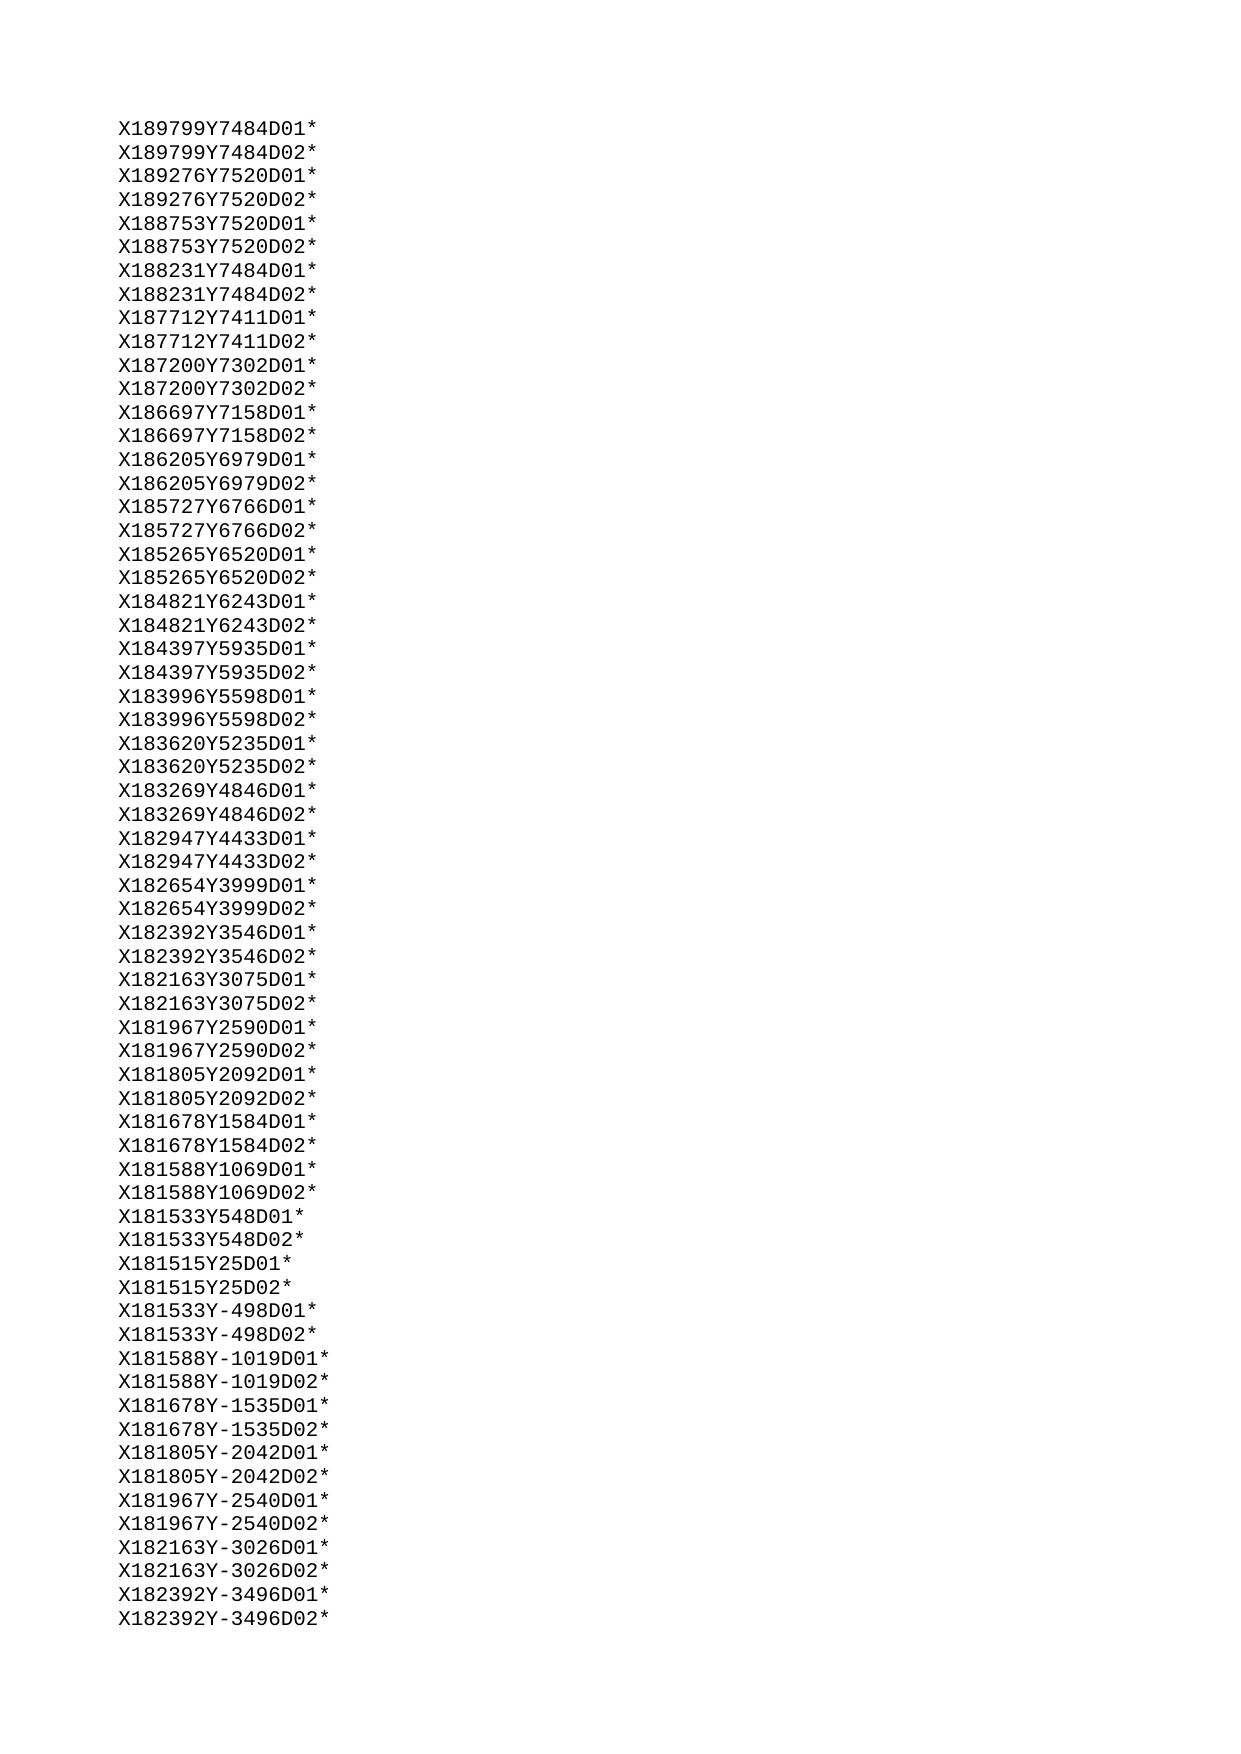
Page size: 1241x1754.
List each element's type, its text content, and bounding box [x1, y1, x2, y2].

text X185727Y6766D01* [118, 496, 1122, 520]
text X182163Y3075D01* [118, 969, 1122, 993]
text X181805Y-2042D01* [118, 1442, 1122, 1466]
text X181805Y2092D02* [118, 1088, 1122, 1111]
text X184397Y5935D01* [118, 638, 1122, 662]
text X188231Y7484D02* [118, 284, 1122, 307]
text X182947Y4433D02* [118, 851, 1122, 875]
text X187712Y7411D01* [118, 307, 1122, 331]
text X185265Y6520D01* [118, 544, 1122, 567]
text X181533Y548D02* [118, 1229, 1122, 1253]
text X181533Y548D01* [118, 1206, 1122, 1229]
text X186697Y7158D01* [118, 402, 1122, 426]
text X189799Y7484D01* [118, 118, 1122, 142]
text X182654Y3999D02* [118, 898, 1122, 922]
text X185265Y6520D02* [118, 567, 1122, 591]
text X183620Y5235D02* [118, 757, 1122, 780]
text X183269Y4846D01* [118, 780, 1122, 804]
text X184821Y6243D01* [118, 591, 1122, 615]
text X188753Y7520D02* [118, 236, 1122, 260]
text X181678Y1584D01* [118, 1111, 1122, 1135]
text X186697Y7158D02* [118, 426, 1122, 449]
text X182163Y-3026D02* [118, 1561, 1122, 1584]
text X181967Y2590D02* [118, 1040, 1122, 1064]
text X182163Y3075D02* [118, 993, 1122, 1017]
text X181588Y-1019D01* [118, 1348, 1122, 1371]
text X184821Y6243D02* [118, 615, 1122, 638]
text X182947Y4433D01* [118, 827, 1122, 851]
text X189276Y7520D02* [118, 189, 1122, 213]
text X181678Y-1535D02* [118, 1419, 1122, 1442]
text X181805Y2092D01* [118, 1064, 1122, 1088]
text X187712Y7411D02* [118, 331, 1122, 354]
text X187200Y7302D01* [118, 354, 1122, 378]
text X189276Y7520D01* [118, 165, 1122, 189]
text X188231Y7484D01* [118, 260, 1122, 284]
text X181967Y-2540D01* [118, 1489, 1122, 1513]
text X181515Y25D02* [118, 1277, 1122, 1300]
text X185727Y6766D02* [118, 520, 1122, 544]
text X181588Y1069D01* [118, 1158, 1122, 1182]
text X181678Y1584D02* [118, 1135, 1122, 1158]
text X186205Y6979D02* [118, 473, 1122, 496]
text X181533Y-498D01* [118, 1300, 1122, 1324]
text X181805Y-2042D02* [118, 1466, 1122, 1489]
text X182392Y3546D02* [118, 946, 1122, 969]
text X187200Y7302D02* [118, 378, 1122, 402]
text X181678Y-1535D01* [118, 1395, 1122, 1419]
text X181588Y1069D02* [118, 1182, 1122, 1206]
text X183269Y4846D02* [118, 804, 1122, 827]
text X183996Y5598D02* [118, 709, 1122, 733]
text X188753Y7520D01* [118, 213, 1122, 236]
text X181588Y-1019D02* [118, 1371, 1122, 1395]
text X182392Y-3496D02* [118, 1608, 1122, 1631]
text X183620Y5235D01* [118, 733, 1122, 757]
text X184397Y5935D02* [118, 662, 1122, 686]
text X183996Y5598D01* [118, 686, 1122, 709]
text X181515Y25D01* [118, 1253, 1122, 1277]
text X181967Y2590D01* [118, 1017, 1122, 1040]
text X189799Y7484D02* [118, 142, 1122, 165]
text X181533Y-498D02* [118, 1324, 1122, 1348]
text X181967Y-2540D02* [118, 1513, 1122, 1537]
text X186205Y6979D01* [118, 449, 1122, 473]
text X182392Y-3496D01* [118, 1584, 1122, 1608]
text X182163Y-3026D01* [118, 1537, 1122, 1561]
text X182654Y3999D01* [118, 875, 1122, 898]
text X182392Y3546D01* [118, 922, 1122, 946]
